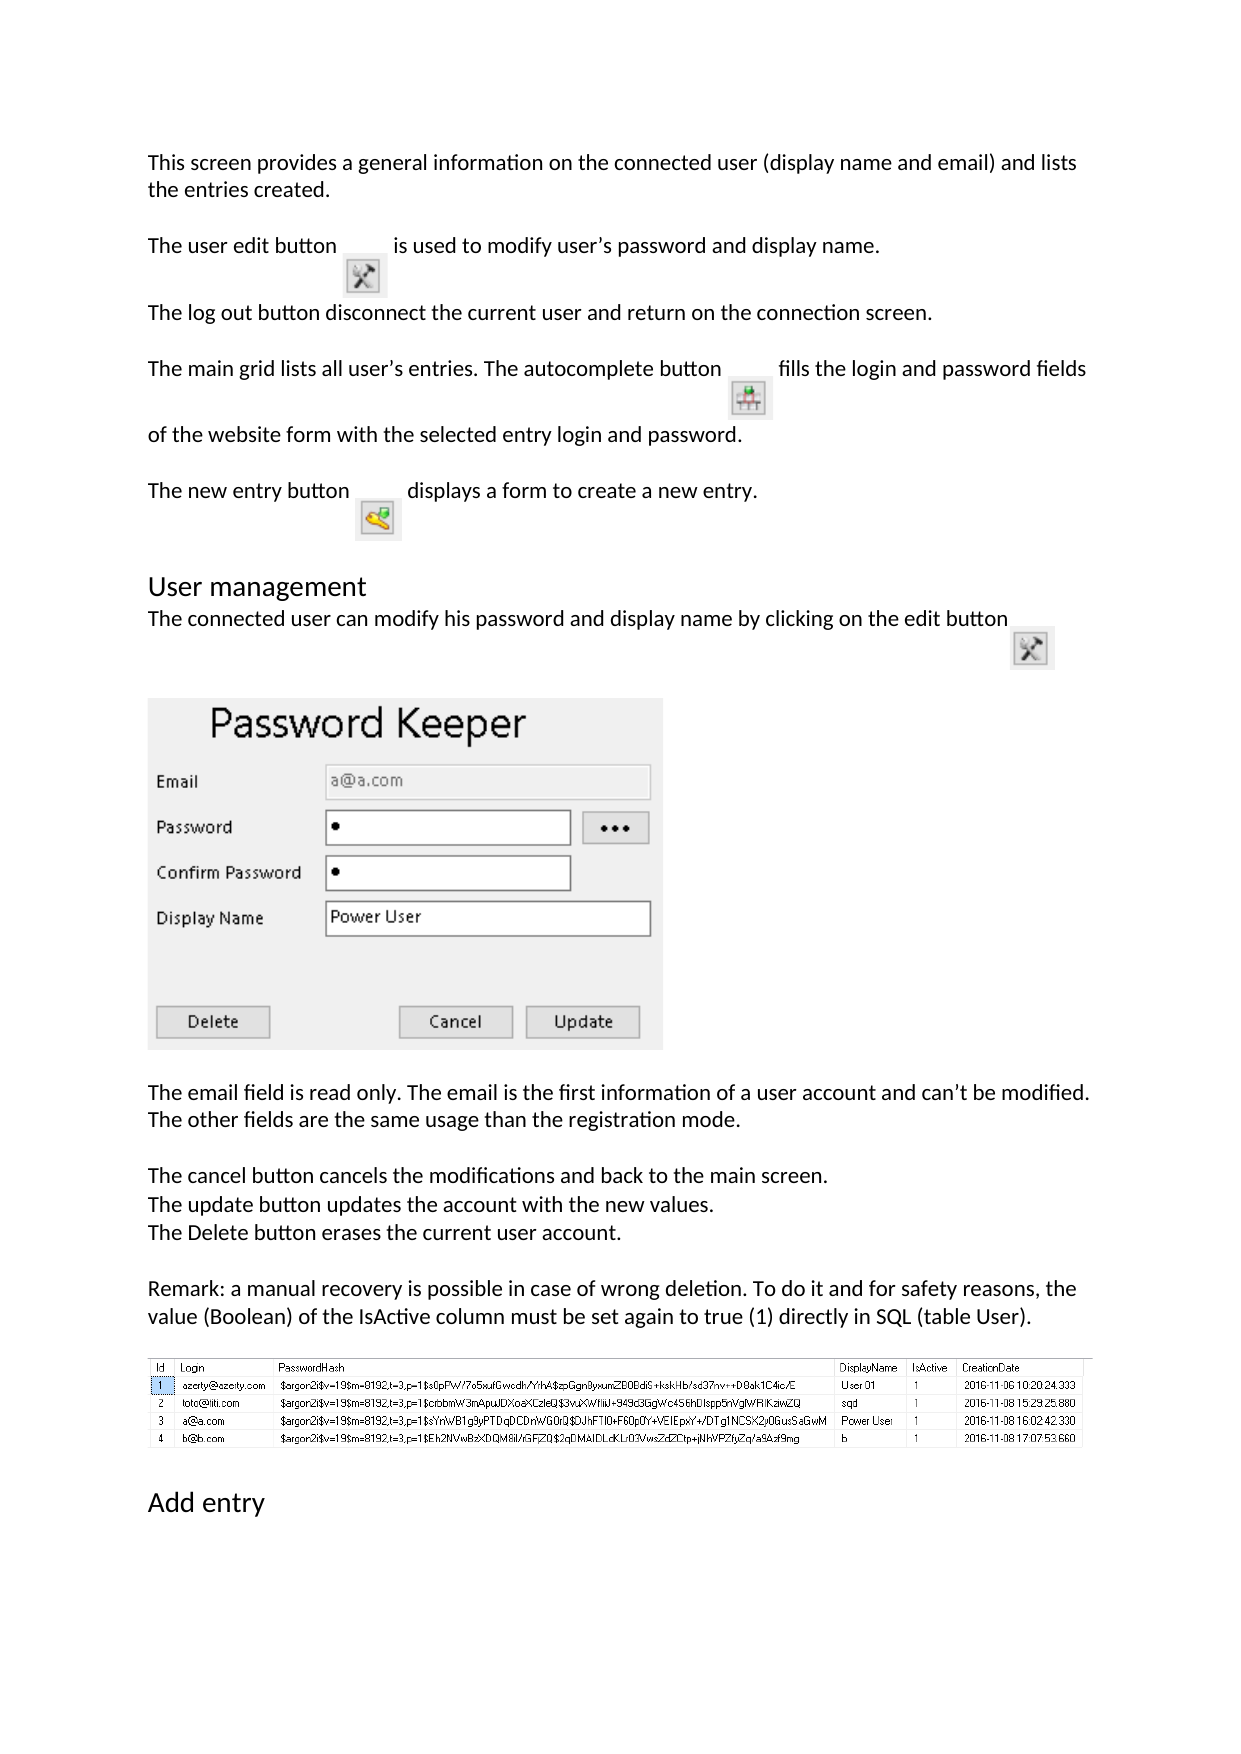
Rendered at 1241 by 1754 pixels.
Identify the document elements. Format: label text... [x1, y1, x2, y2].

text User management [148, 568, 1093, 604]
text The connected user can modify his password and display name by clicking on the edit button [148, 604, 1093, 670]
text The Delete button erases the current user account. [148, 1218, 1093, 1246]
text This screen provides a general information on the connected user (display name and email) and lists the entries created. [148, 148, 1093, 204]
text Remark: a manual recovery is possible in case of wrong deletion. To do it and for safety reasons, the value (Boolean) of the IsActive column must be set again to true (1) directly in SQL (table User). [148, 1274, 1093, 1330]
text The user edit button is used to modify user’s password and display name. [148, 232, 1093, 298]
text The main grid lists all user’s entries. The autocomplete button fills the login and password fields of the website form with the selected entry login and password. [148, 354, 1093, 448]
text The cancel button cancels the modifications and back to the main screen. [148, 1162, 1093, 1190]
text The new entry button displays a form to create a new entry. [148, 476, 1093, 540]
text The log out button disconnect the current user and return on the connection screen. [148, 298, 1093, 326]
text The email field is read only. The email is the first information of a user account and can’t be modified. [148, 1078, 1093, 1106]
text Add entry [148, 1484, 1093, 1519]
text The update button updates the account with the new values. [148, 1190, 1093, 1218]
text The other fields are the same usage than the registration mode. [148, 1106, 1093, 1134]
